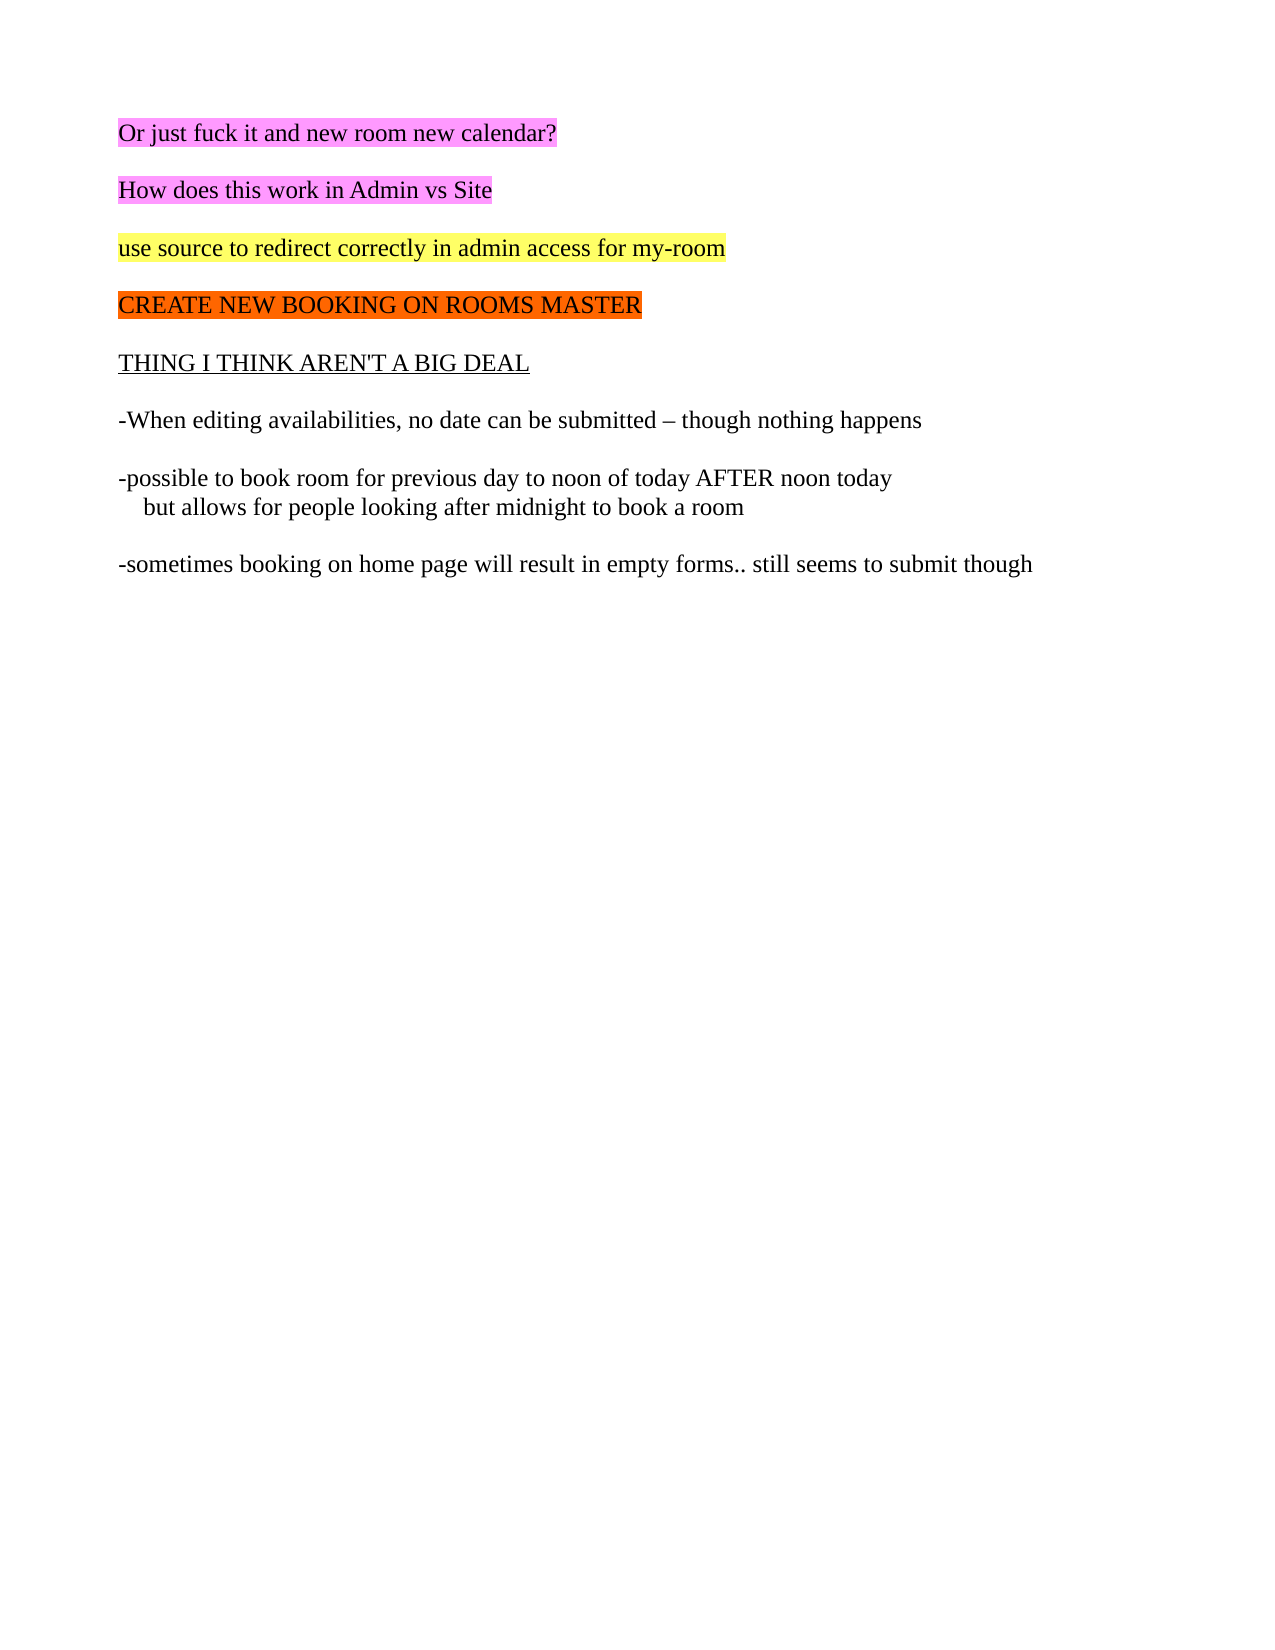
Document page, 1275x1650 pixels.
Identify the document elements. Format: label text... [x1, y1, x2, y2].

text How does this work in Admin vs Site [118, 176, 1157, 204]
text Or just fuck it and new room new calendar? [118, 118, 1157, 147]
text -When editing availabilities, no date can be submitted – though nothing happens [118, 406, 1157, 434]
text -possible to book room for previous day to noon of today AFTER noon today [118, 463, 1157, 492]
text CREATE NEW BOOKING ON ROOMS MASTER [118, 291, 1157, 319]
text but allows for people looking after midnight to book a room [118, 492, 1157, 521]
text THING I THINK AREN'T A BIG DEAL [118, 348, 1157, 377]
text -sometimes booking on home page will result in empty forms.. still seems to submit though [118, 549, 1157, 578]
text use source to redirect correctly in admin access for my-room [118, 233, 1157, 262]
